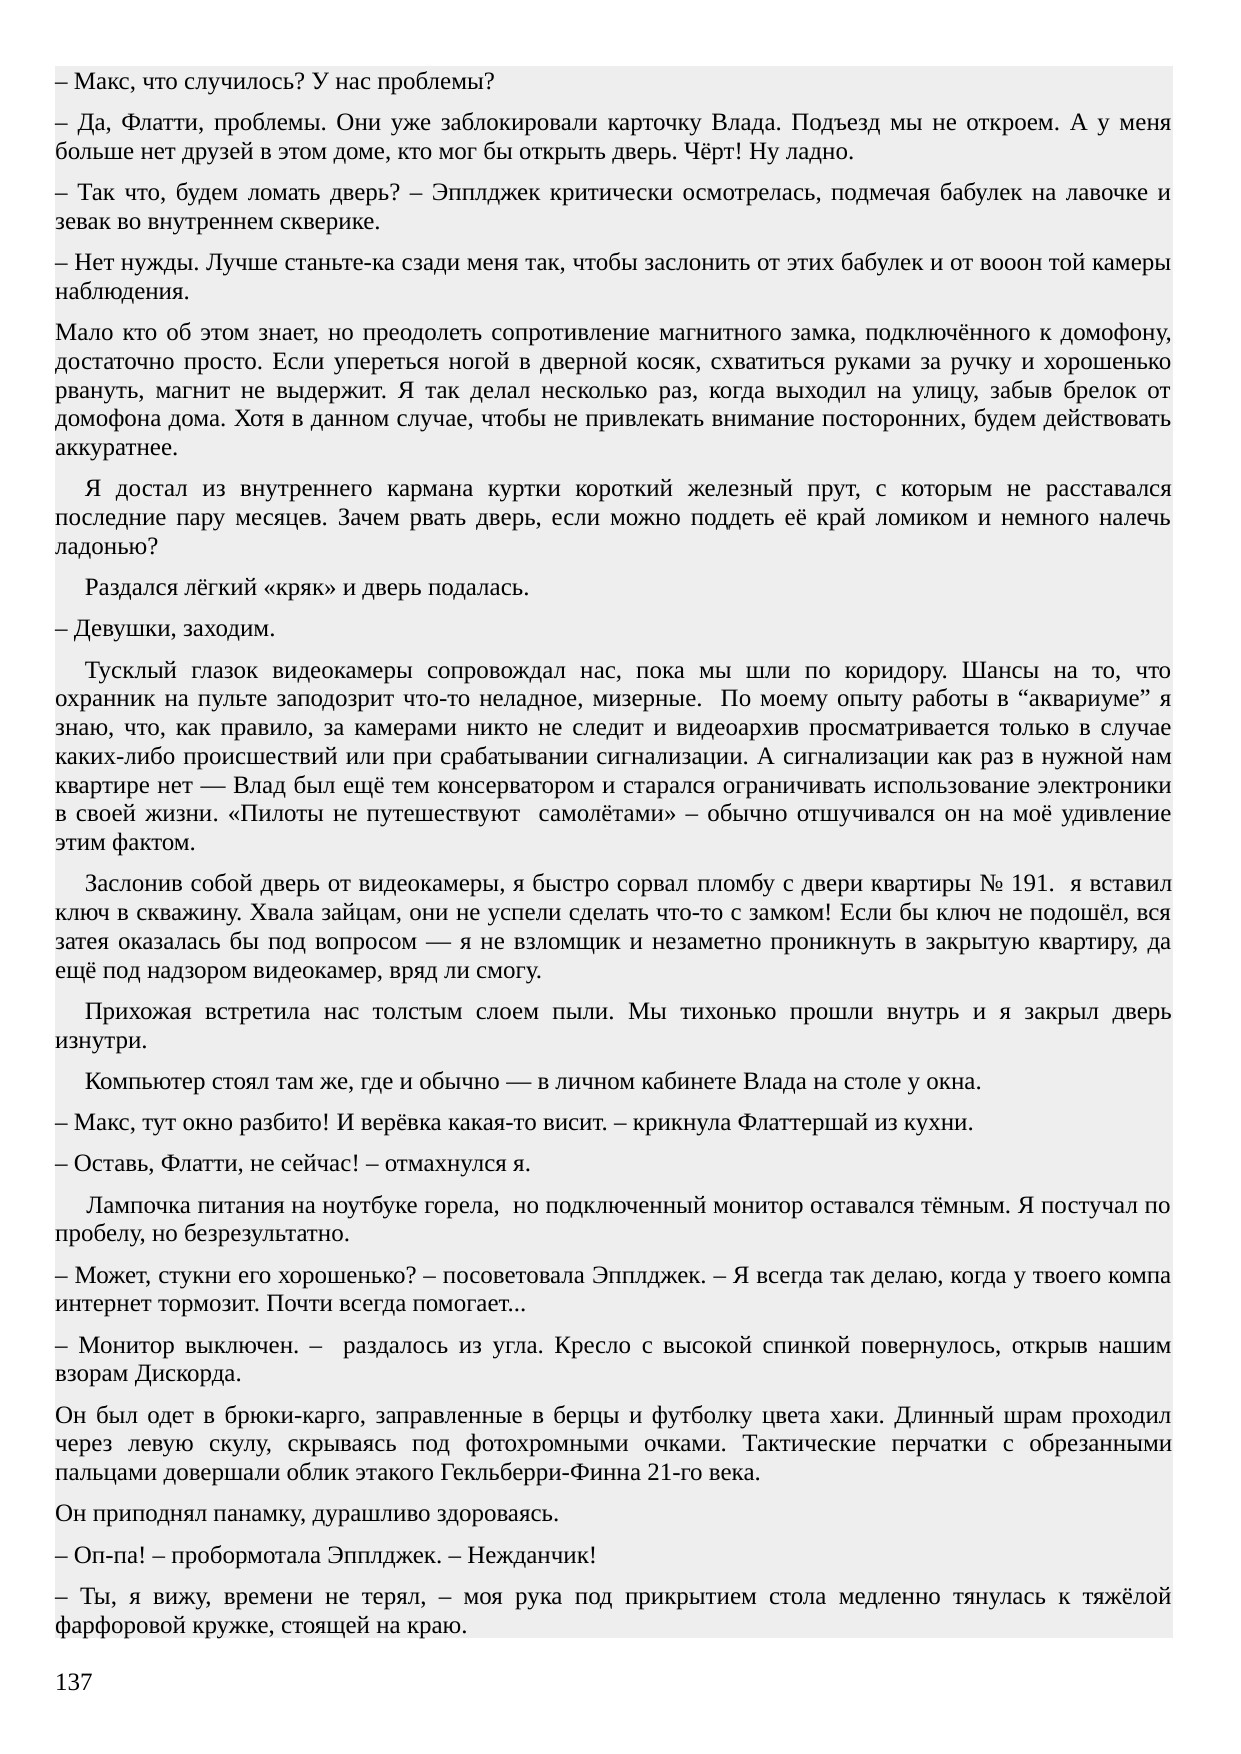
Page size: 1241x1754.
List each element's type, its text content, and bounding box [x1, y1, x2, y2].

text Прихожая встретила нас толстым слоем пыли. Мы тихонько прошли внутрь и я закрыл дверь изнутри. [55, 996, 1173, 1053]
text – Макс, тут окно разбито! И верёвка какая-то висит. – крикнула Флаттершай из кухни. [55, 1107, 1173, 1136]
text – Оп-па! – пробормотала Эпплджек. – Нежданчик! [55, 1540, 1173, 1568]
text – Макс, что случилось? У нас проблемы? [55, 66, 1173, 95]
text – Монитор выключен. – раздалось из угла. Кресло с высокой спинкой повернулось, открыв нашим взорам Дискорда. [55, 1330, 1173, 1387]
text Раздался лёгкий «кряк» и дверь подалась. [55, 572, 1173, 601]
text – Нет нужды. Лучше станьте-ка сзади меня так, чтобы заслонить от этих бабулек и от вооон той камеры наблюдения. [55, 247, 1173, 305]
text – Так что, будем ломать дверь? – Эпплджек критически осмотрелась, подмечая бабулек на лавочке и зевак во внутреннем скверике. [55, 177, 1173, 235]
text – Ты, я вижу, времени не терял, – моя рука под прикрытием стола медленно тянулась к тяжёлой фарфоровой кружке, стоящей на краю. [55, 1581, 1173, 1638]
text – Девушки, заходим. [55, 613, 1173, 642]
text – Может, стукни его хорошенько? – посоветовала Эпплджек. – Я всегда так делаю, когда у твоего компа интернет тормозит. Почти всегда помогает... [55, 1260, 1173, 1317]
text – Оставь, Флатти, не сейчас! – отмахнулся я. [55, 1148, 1173, 1177]
text Лампочка питания на ноутбуке горела, но подключенный монитор оставался тёмным. Я постучал по пробелу, но безрезультатно. [55, 1190, 1173, 1247]
text Он приподнял панамку, дурашливо здороваясь. [55, 1498, 1173, 1527]
text Я достал из внутреннего кармана куртки короткий железный прут, с которым не расставался последние пару месяцев. Зачем рвать дверь, если можно поддеть её край ломиком и немного налечь ладонью? [55, 473, 1173, 560]
text Заслонив собой дверь от видеокамеры, я быстро сорвал пломбу с двери квартиры № 191. я вставил ключ в скважину. Хвала зайцам, они не успели сделать что-то с замком! Если бы ключ не подошёл, вся затея оказалась бы под вопросом — я не взломщик и незаметно проникнуть в закрытую квартиру, да ещё под надзором видеокамер, вряд ли смогу. [55, 868, 1173, 983]
text Компьютер стоял там же, где и обычно — в личном кабинете Влада на столе у окна. [55, 1066, 1173, 1095]
text Тусклый глазок видеокамеры сопровождал нас, пока мы шли по коридору. Шансы на то, что охранник на пульте заподозрит что-то неладное, мизерные. По моему опыту работы в “аквариуме” я знаю, что, как правило, за камерами никто не следит и видеоархив просматривается только в случае каких-либо происшествий или при срабатывании сигнализации. А сигнализации как раз в нужной нам квартире нет — Влад был ещё тем консерватором и старался ограничивать использование электроники в своей жизни. «Пилоты не путешествуют самолётами» – обычно отшучивался он на моё удивление этим фактом. [55, 655, 1173, 856]
list Мало кто об этом знает, но преодолеть сопротивление магнитного замка, подключённого к домофону, достаточно просто. Если упереться ногой в дверной косяк, схватиться руками за ручку и хорошенько рвануть, магнит не выдержит. Я так делал несколько раз, когда выходил на улицу, забыв брелок от домофона дома. Хотя в данном случае, чтобы не привлекать внимание посторонних, будем действовать аккуратнее. [55, 317, 1173, 461]
text Он был одет в брюки-карго, заправленные в берцы и футболку цвета хаки. Длинный шрам проходил через левую скулу, скрываясь под фотохромными очками. Тактические перчатки с обрезанными пальцами довершали облик этакого Гекльберри-Финна 21-го века. [55, 1400, 1173, 1486]
text – Да, Флатти, проблемы. Они уже заблокировали карточку Влада. Подъезд мы не откроем. А у меня больше нет друзей в этом доме, кто мог бы открыть дверь. Чёрт! Ну ладно. [55, 107, 1173, 165]
